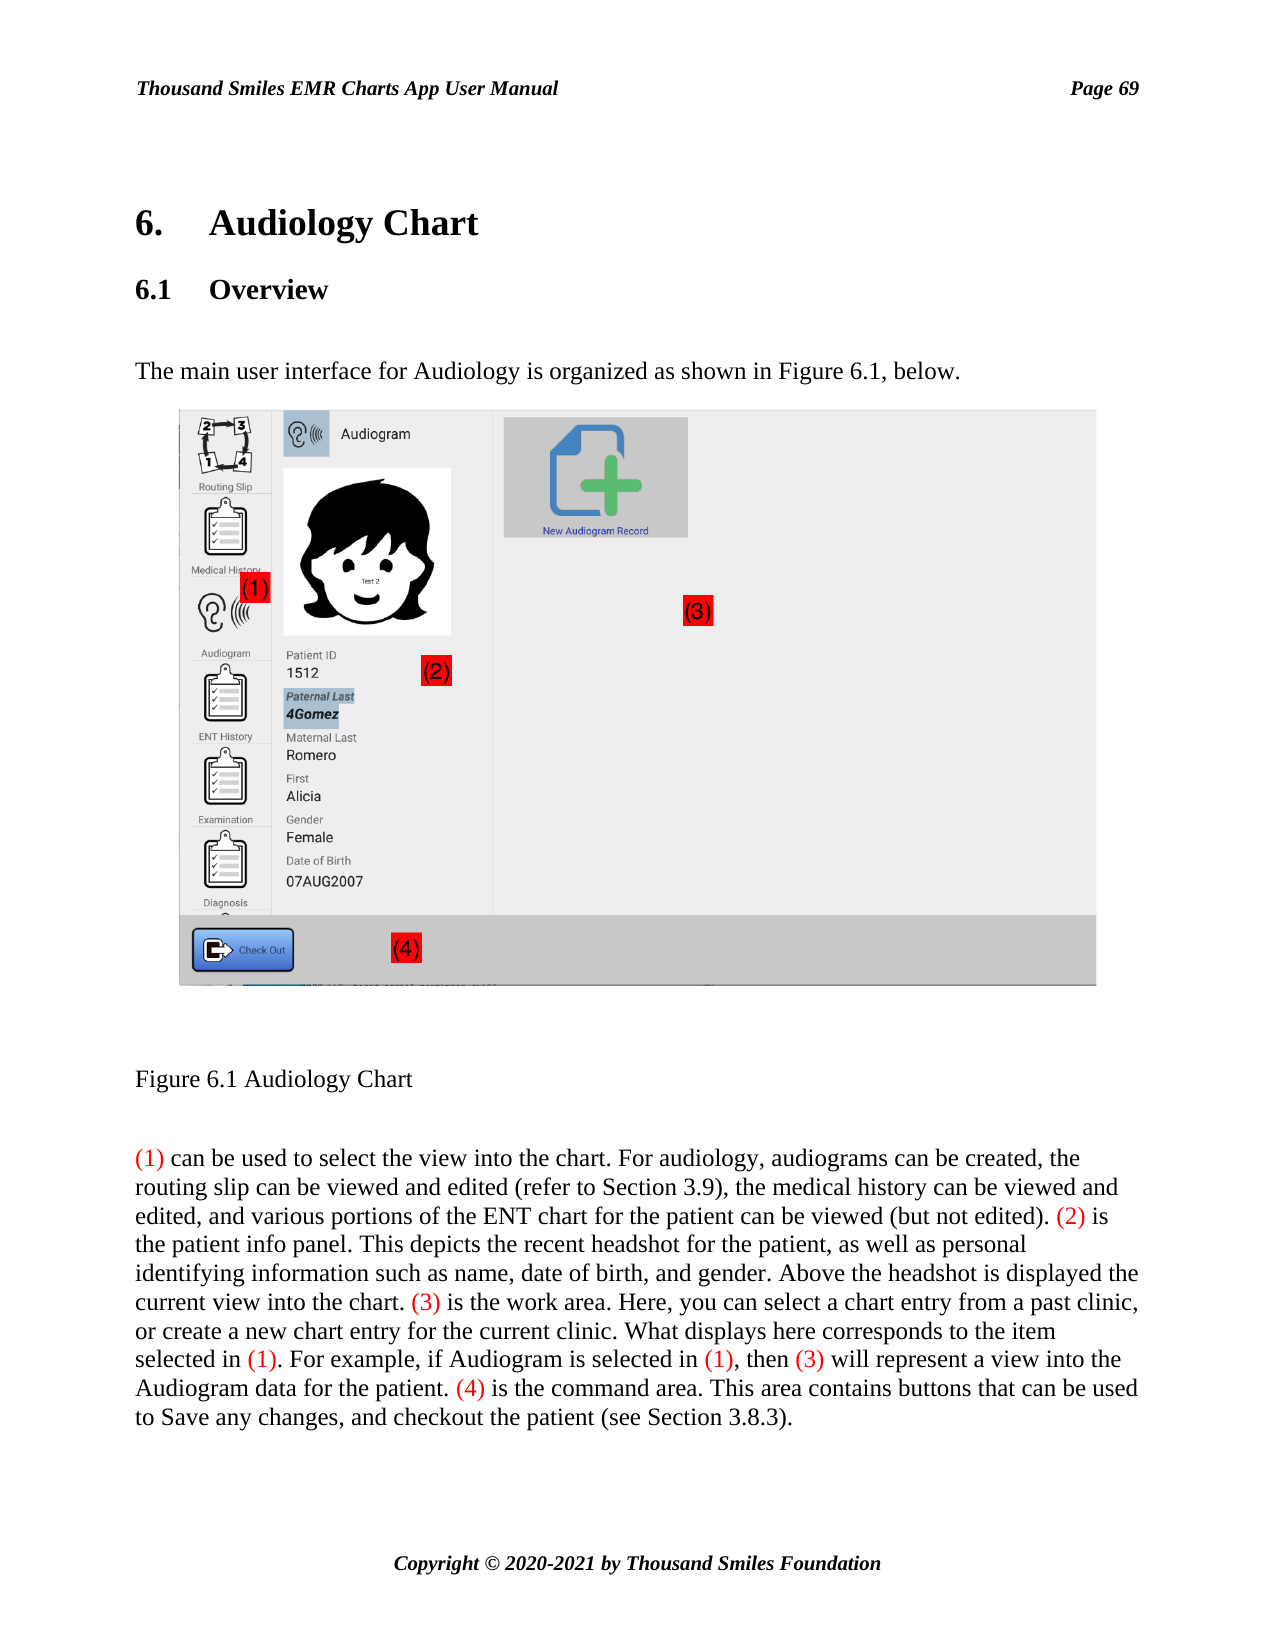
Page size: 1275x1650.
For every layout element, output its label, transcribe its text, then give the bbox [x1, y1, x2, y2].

text Figure 6.1 Audiology Chart [135, 1064, 1140, 1093]
subtitle Overview [135, 272, 1140, 306]
text (1) can be used to select the view into the chart. For audiology, audiograms can be created, the routing slip can be viewed and edited (refer to Section 3.9), the medical history can be viewed and edited, and various portions of the ENT chart for the patient can be viewed (but not edited). (2) is the patient info panel. This depicts the recent headshot for the patient, as well as personal identifying information such as name, date of birth, and gender. Above the headshot is displayed the current view into the chart. (3) is the work area. Here, you can select a chart entry from a past clinic, or create a new chart entry for the current clinic. What displays here corresponds to the item selected in (1). For example, if Audiogram is selected in (1), then (3) will represent a view into the Audiogram data for the patient. (4) is the command area. This area contains buttons that can be used to Save any changes, and checkout the patient (see Section 3.8.3). [135, 1143, 1140, 1431]
picture [178, 409, 1097, 986]
subtitle Audiology Chart [135, 200, 1140, 243]
text The main user interface for Audiology is organized as shown in Figure 6.1, below. [135, 356, 1140, 384]
